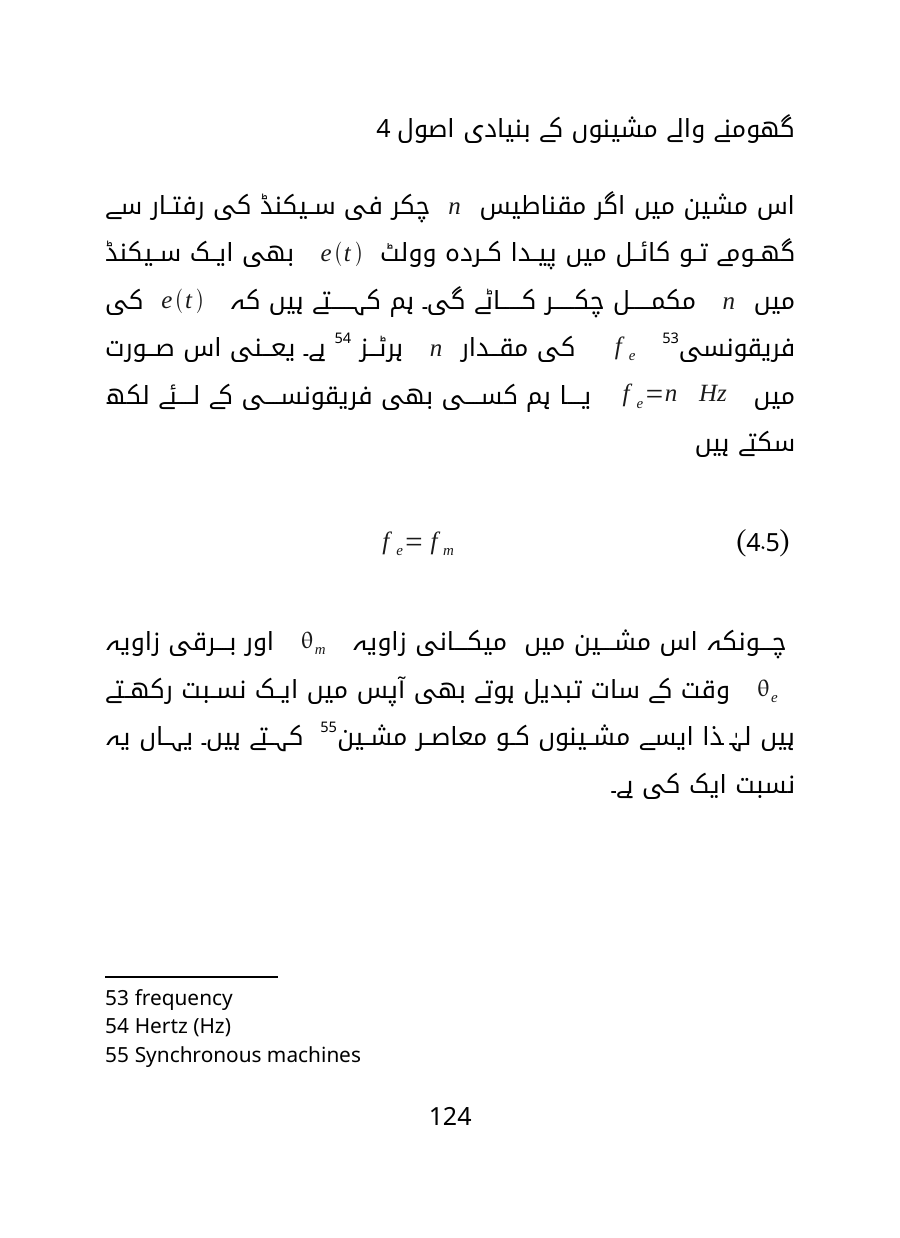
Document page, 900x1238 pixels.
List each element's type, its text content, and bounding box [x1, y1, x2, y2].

table_header (4.5) [718, 513, 795, 585]
table_header [105, 513, 718, 585]
text اس مشین میں اگر مقناطیسچکر فی سیکنڈ کی رفتار سے گھومے تو کائل میں پیدا کردہ وولٹ بھی ایک سیکنڈ میں مکمل چکر کاٹے گی۔ ہم کہتے ہیں کہ کی فریقونسی کی مقدار ہرٹز ہے۔ یعنی اس صورت میں یا ہم کسی بھی فریقونسی کے لئے لکھ سکتے ہیں [105, 182, 795, 467]
text frequency [105, 983, 795, 1012]
text Hertz (Hz) [105, 1012, 795, 1040]
text Synchronous machines [105, 1040, 795, 1068]
text چونکہ اس مشین میں میکانی زاویہ اور برقی زاویہ وقت کے سات تبدیل ہوتے بھی آپس میں ایک نسبت رکھتے ہیں لہٰذا ایسے مشینوں کو معاصر مشین کہتے ہیں۔ یہاں یہ نسبت ایک کی ہے۔ [105, 619, 795, 808]
